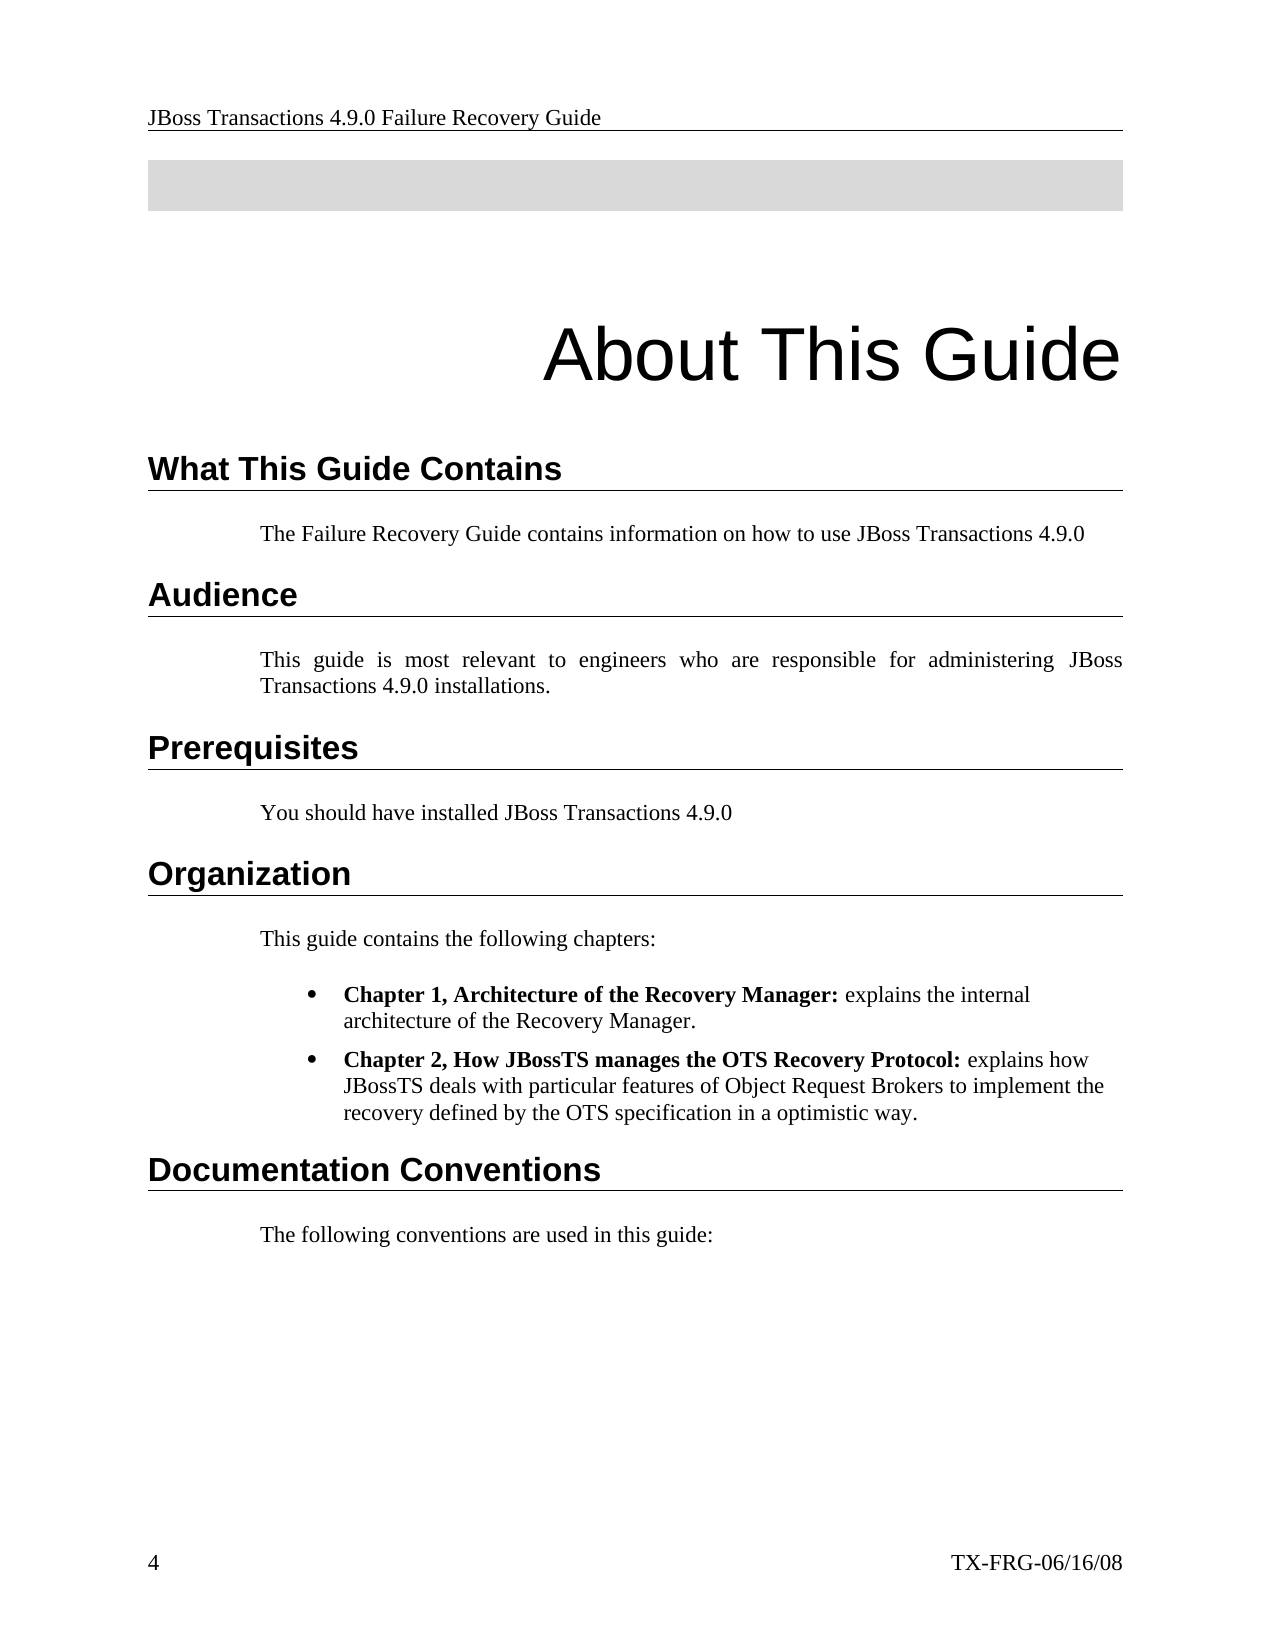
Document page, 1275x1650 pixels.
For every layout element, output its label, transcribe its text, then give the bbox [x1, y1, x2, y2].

title About This Guide [148, 224, 1123, 397]
subtitle What This Guide Contains [148, 449, 1123, 490]
text The following conventions are used in this guide: [260, 1221, 1123, 1247]
text This guide is most relevant to engineers who are responsible for administering JBoss Transactions 4.9.0 installations. [260, 646, 1123, 699]
list Chapter 1, Architecture of the Recovery Manager: explains the internal architecture of the Recovery Manager. [308, 981, 1123, 1033]
subtitle Audience [148, 576, 1123, 616]
subtitle Prerequisites [148, 728, 1123, 769]
text The Failure Recovery Guide contains information on how to use JBoss Transactions 4.9.0 [260, 520, 1123, 546]
subtitle Documentation Conventions [148, 1150, 1123, 1190]
text You should have installed JBoss Transactions 4.9.0 [260, 799, 1123, 825]
text This guide contains the following chapters: [260, 925, 1123, 951]
list Chapter 2, How JBossTS manages the OTS Recovery Protocol: explains how JBossTS deals with particular features of Object Request Brokers to implement the recovery defined by the OTS specification in a optimistic way. [308, 1046, 1123, 1125]
subtitle Organization [148, 854, 1123, 895]
